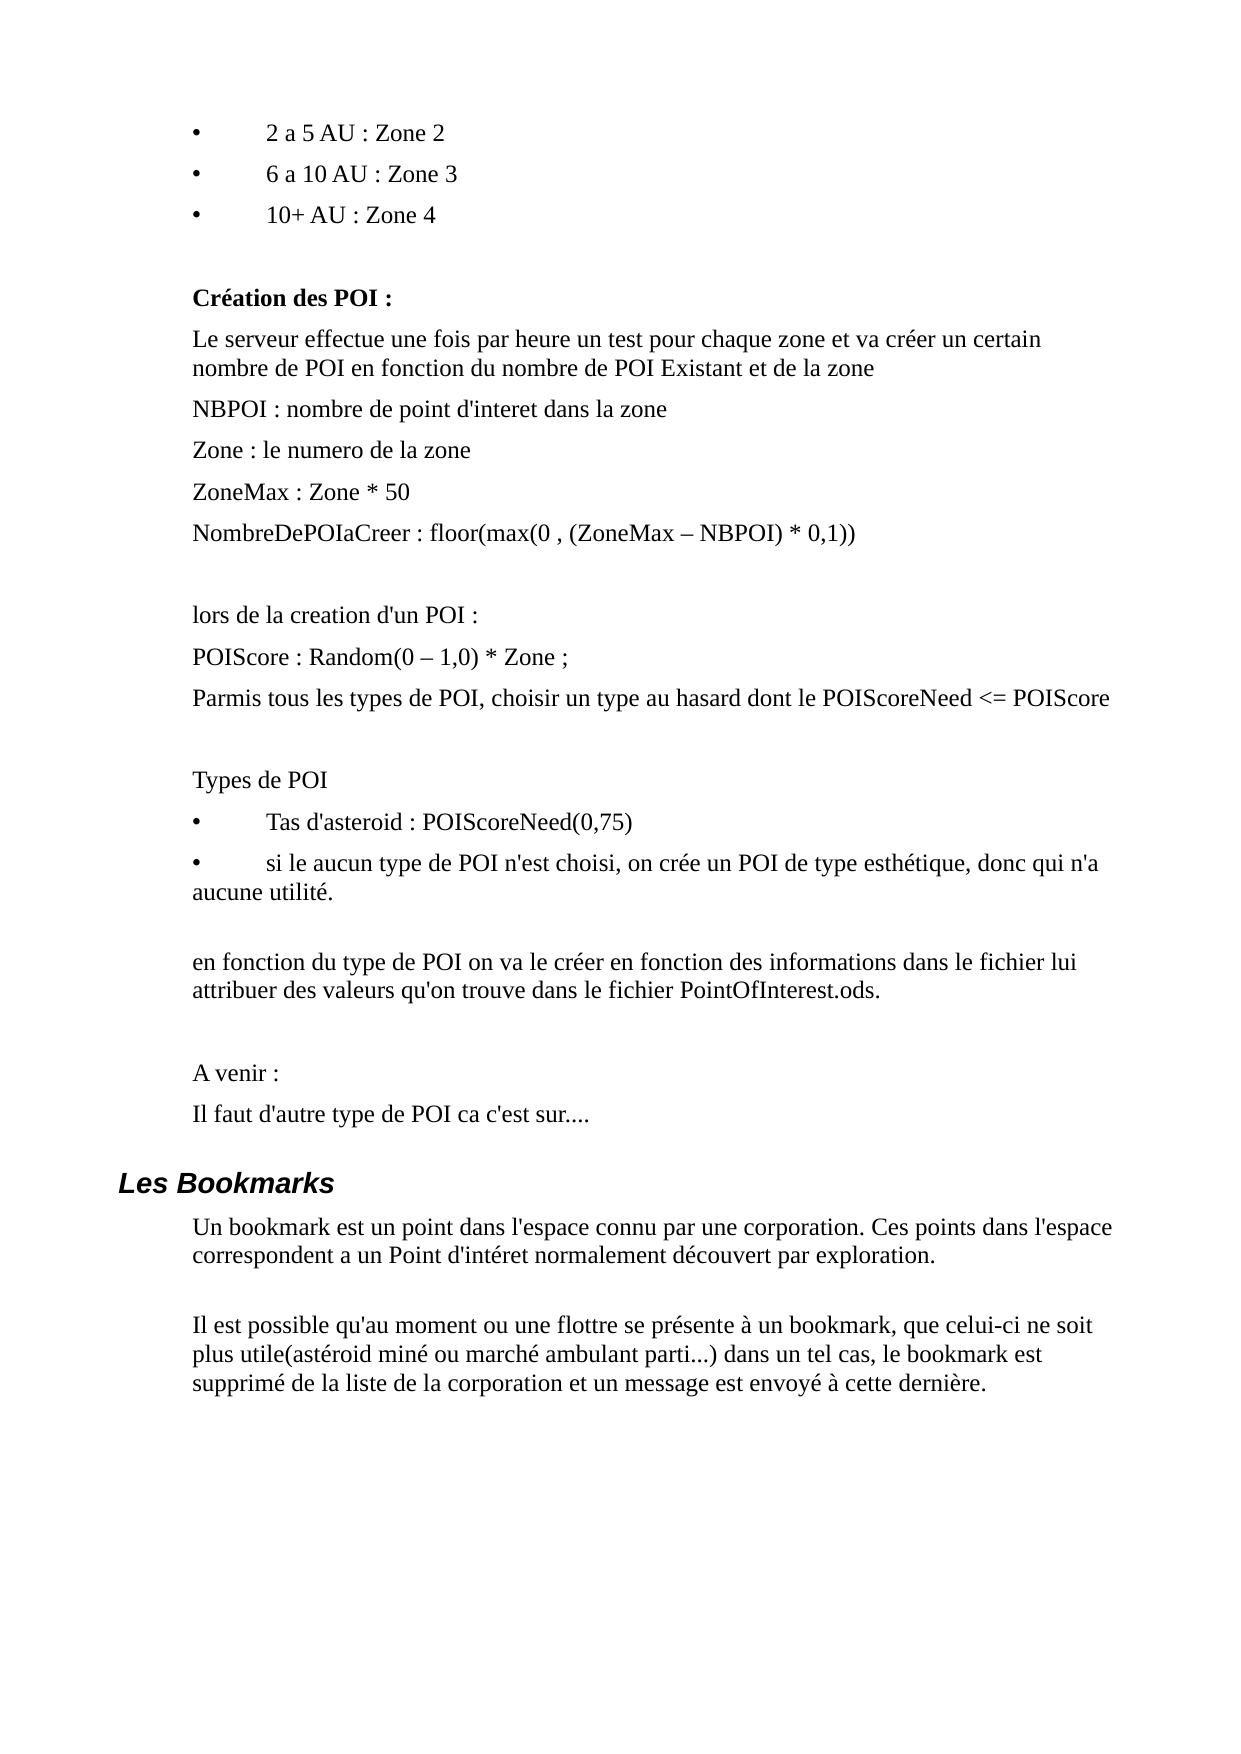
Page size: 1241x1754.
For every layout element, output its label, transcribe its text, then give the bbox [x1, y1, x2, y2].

text Le serveur effectue une fois par heure un test pour chaque zone et va créer un certain nombre de POI en fonction du nombre de POI Existant et de la zone [192, 324, 1122, 382]
text NBPOI : nombre de point d'interet dans la zone [192, 394, 1122, 423]
subtitle Les Bookmarks [118, 1166, 1122, 1199]
list 2 a 5 AU : Zone 2 [192, 118, 1122, 147]
text Il est possible qu'au moment ou une flottre se présente à un bookmark, que celui-ci ne soit plus utile(astéroid miné ou marché ambulant parti...) dans un tel cas, le bookmark est supprimé de la liste de la corporation et un message est envoyé à cette dernière. [192, 1282, 1122, 1397]
text NombreDePOIaCreer : floor(max(0 , (ZoneMax – NBPOI) * 0,1)) [192, 518, 1122, 547]
list si le aucun type de POI n'est choisi, on crée un POI de type esthétique, donc qui n'a aucune utilité. [192, 848, 1122, 906]
text en fonction du type de POI on va le créer en fonction des informations dans le fichier lui attribuer des valeurs qu'on trouve dans le fichier PointOfInterest.ods. [192, 918, 1122, 1004]
text A venir : [192, 1058, 1122, 1087]
text POIScore : Random(0 – 1,0) * Zone ; [192, 642, 1122, 671]
text ZoneMax : Zone * 50 [192, 477, 1122, 506]
text Il faut d'autre type de POI ca c'est sur.... [192, 1099, 1122, 1128]
text Création des POI : [192, 283, 1122, 312]
text Types de POI [192, 766, 1122, 794]
list 6 a 10 AU : Zone 3 [192, 159, 1122, 188]
list Tas d'asteroid : POIScoreNeed(0,75) [192, 807, 1122, 836]
text Parmis tous les types de POI, choisir un type au hasard dont le POIScoreNeed <= POIScore [192, 683, 1122, 712]
list 10+ AU : Zone 4 [192, 201, 1122, 229]
text lors de la creation d'un POI : [192, 601, 1122, 629]
text Zone : le numero de la zone [192, 436, 1122, 464]
text Un bookmark est un point dans l'espace connu par une corporation. Ces points dans l'espace correspondent a un Point d'intéret normalement découvert par exploration. [192, 1212, 1122, 1269]
